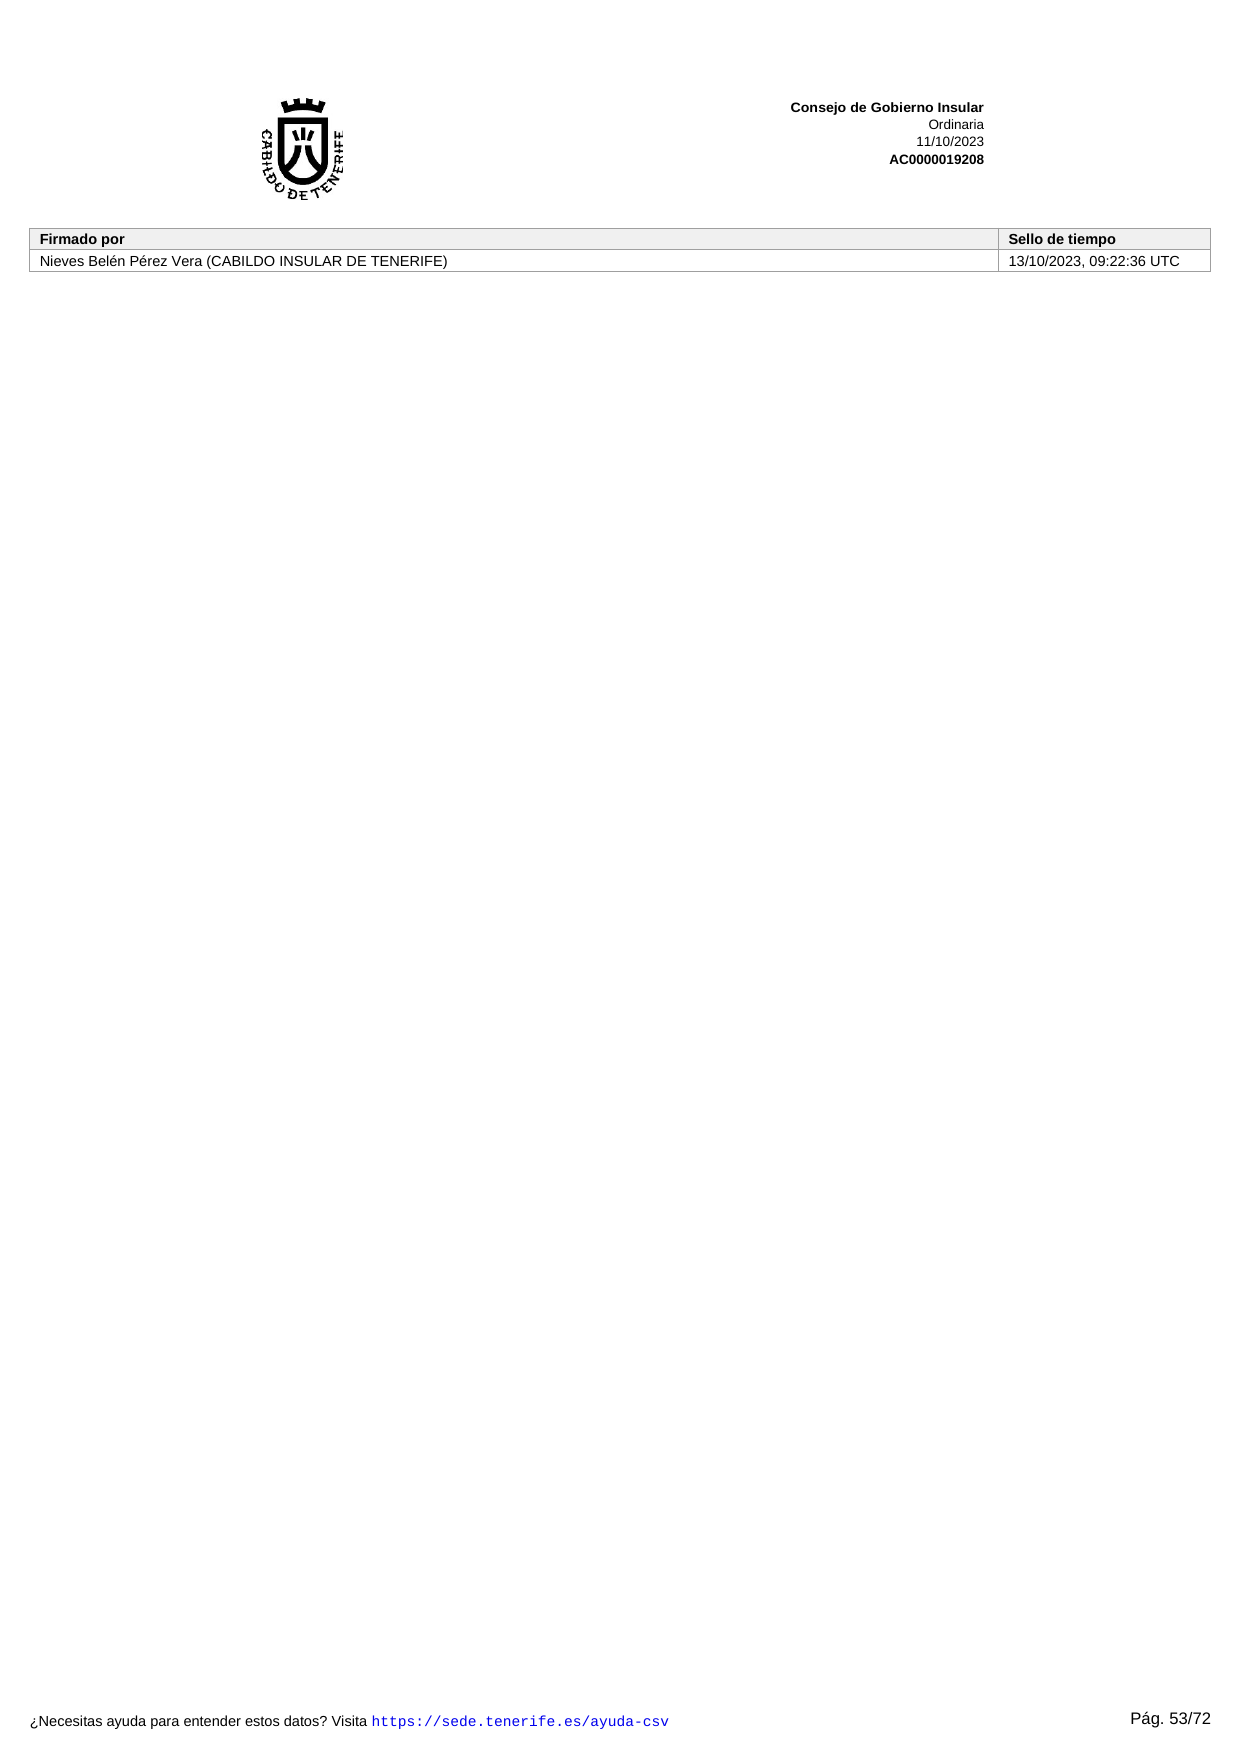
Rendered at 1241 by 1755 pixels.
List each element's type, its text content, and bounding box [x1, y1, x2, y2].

table_header Firmado por [30, 229, 998, 249]
table_header Sello de tiempo [999, 229, 1210, 249]
table_cell 13/10/2023, 09:22:36 UTC [999, 250, 1210, 271]
table_cell Nieves Belén Pérez Vera (CABILDO INSULAR DE TENERIFE) [30, 250, 998, 271]
